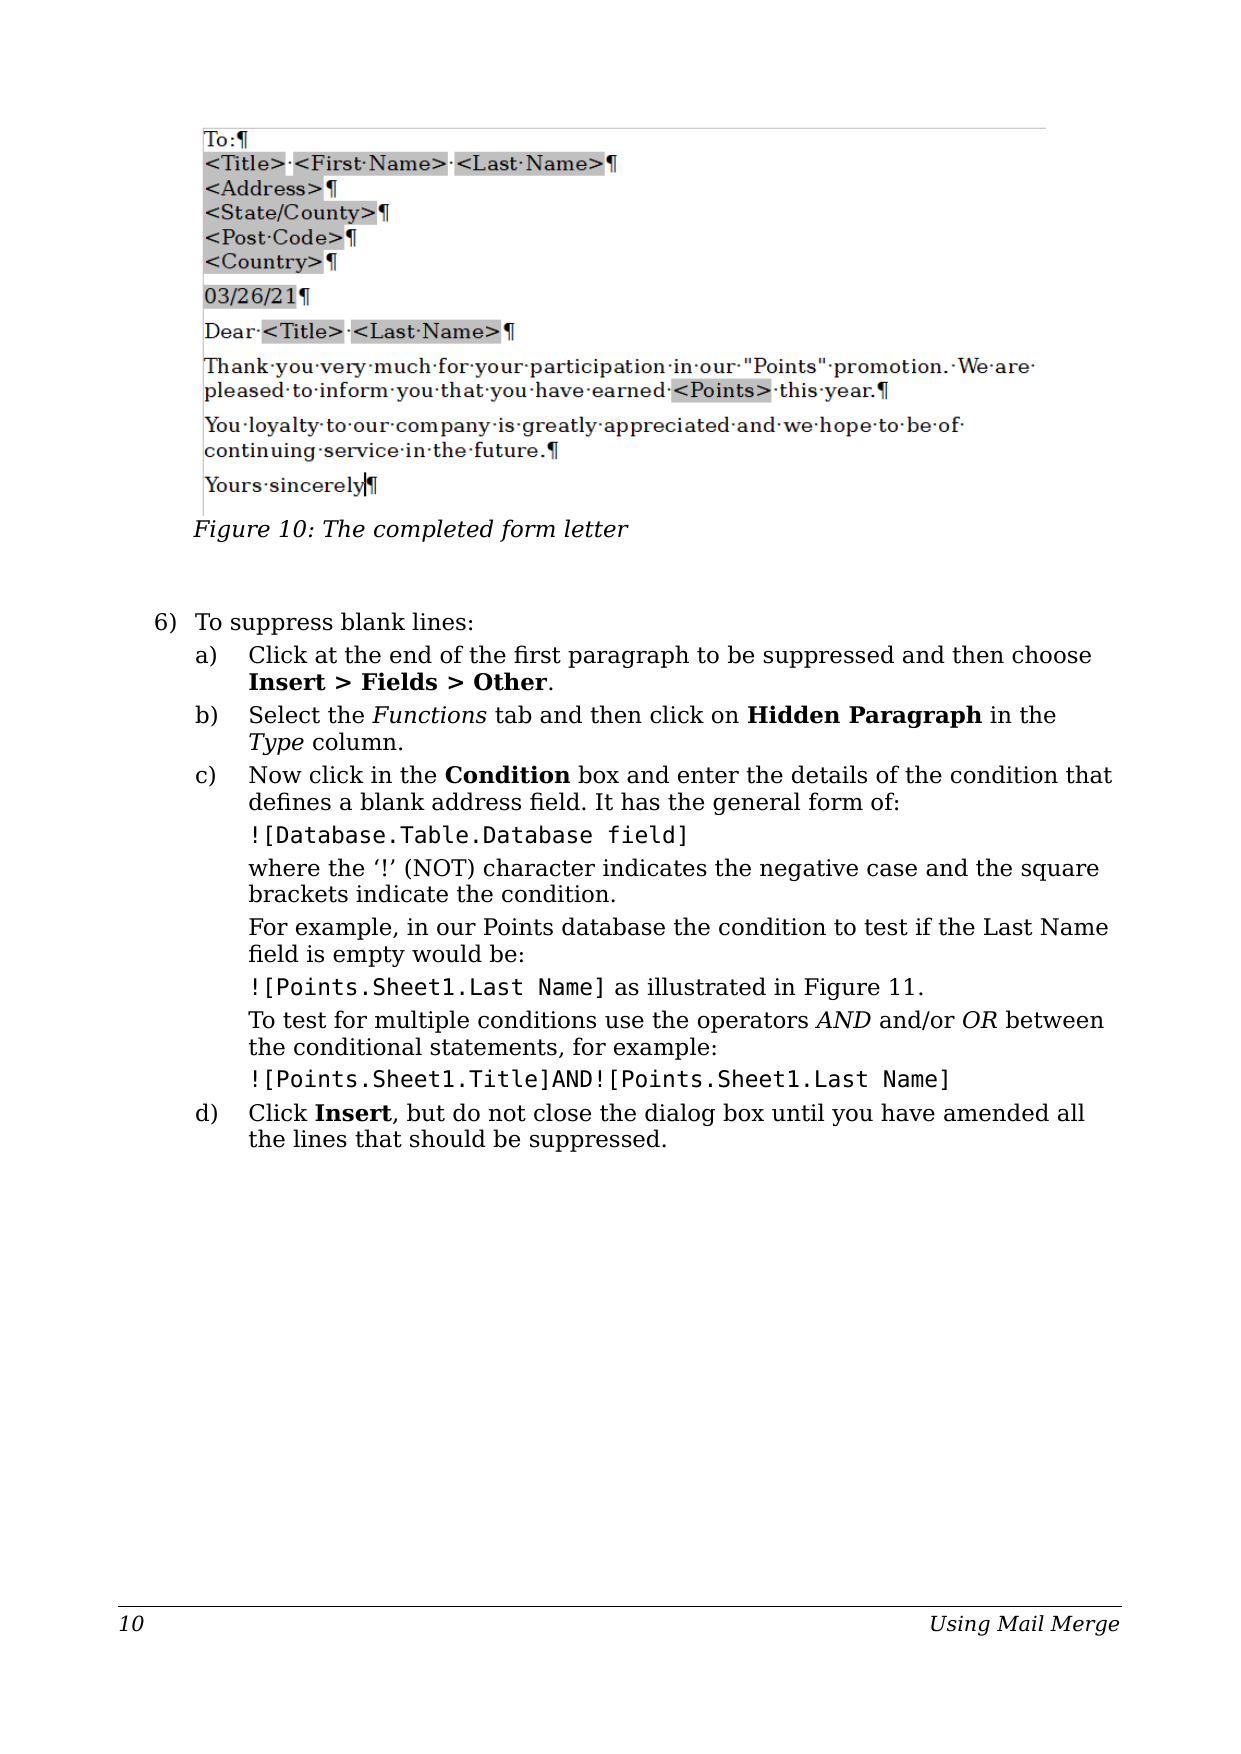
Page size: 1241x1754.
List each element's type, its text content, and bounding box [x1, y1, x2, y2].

picture [193, 118, 1046, 516]
list Click Insert, but do not close the dialog box until you have amended all the lines that should be suppressed. [195, 1099, 1122, 1153]
list ![Database.Table.Database field] [248, 822, 1122, 849]
list where the ‘!’ (NOT) character indicates the negative case and the square brackets indicate the condition. [248, 855, 1122, 908]
list For example, in our Points database the condition to test if the Last Name field is empty would be: [248, 914, 1122, 968]
list Click at the end of the first paragraph to be suppressed and then choose Insert > Fields > Other. [195, 642, 1122, 696]
list To test for multiple conditions use the operators AND and/or OR between the conditional statements, for example: [248, 1007, 1122, 1060]
text Figure 10: The completed form letter [193, 516, 1047, 542]
list ![Points.Sheet1.Last Name] as illustrated in Figure 11. [248, 974, 1122, 1001]
list Now click in the Condition box and enter the details of the condition that defines a blank address field. It has the general form of: [195, 762, 1122, 816]
list ![Points.Sheet1.Title]AND![Points.Sheet1.Last Name] [248, 1067, 1122, 1093]
list To suppress blank lines: [177, 609, 1122, 636]
list Select the Functions tab and then click on Hidden Paragraph in the Type column. [195, 702, 1122, 756]
